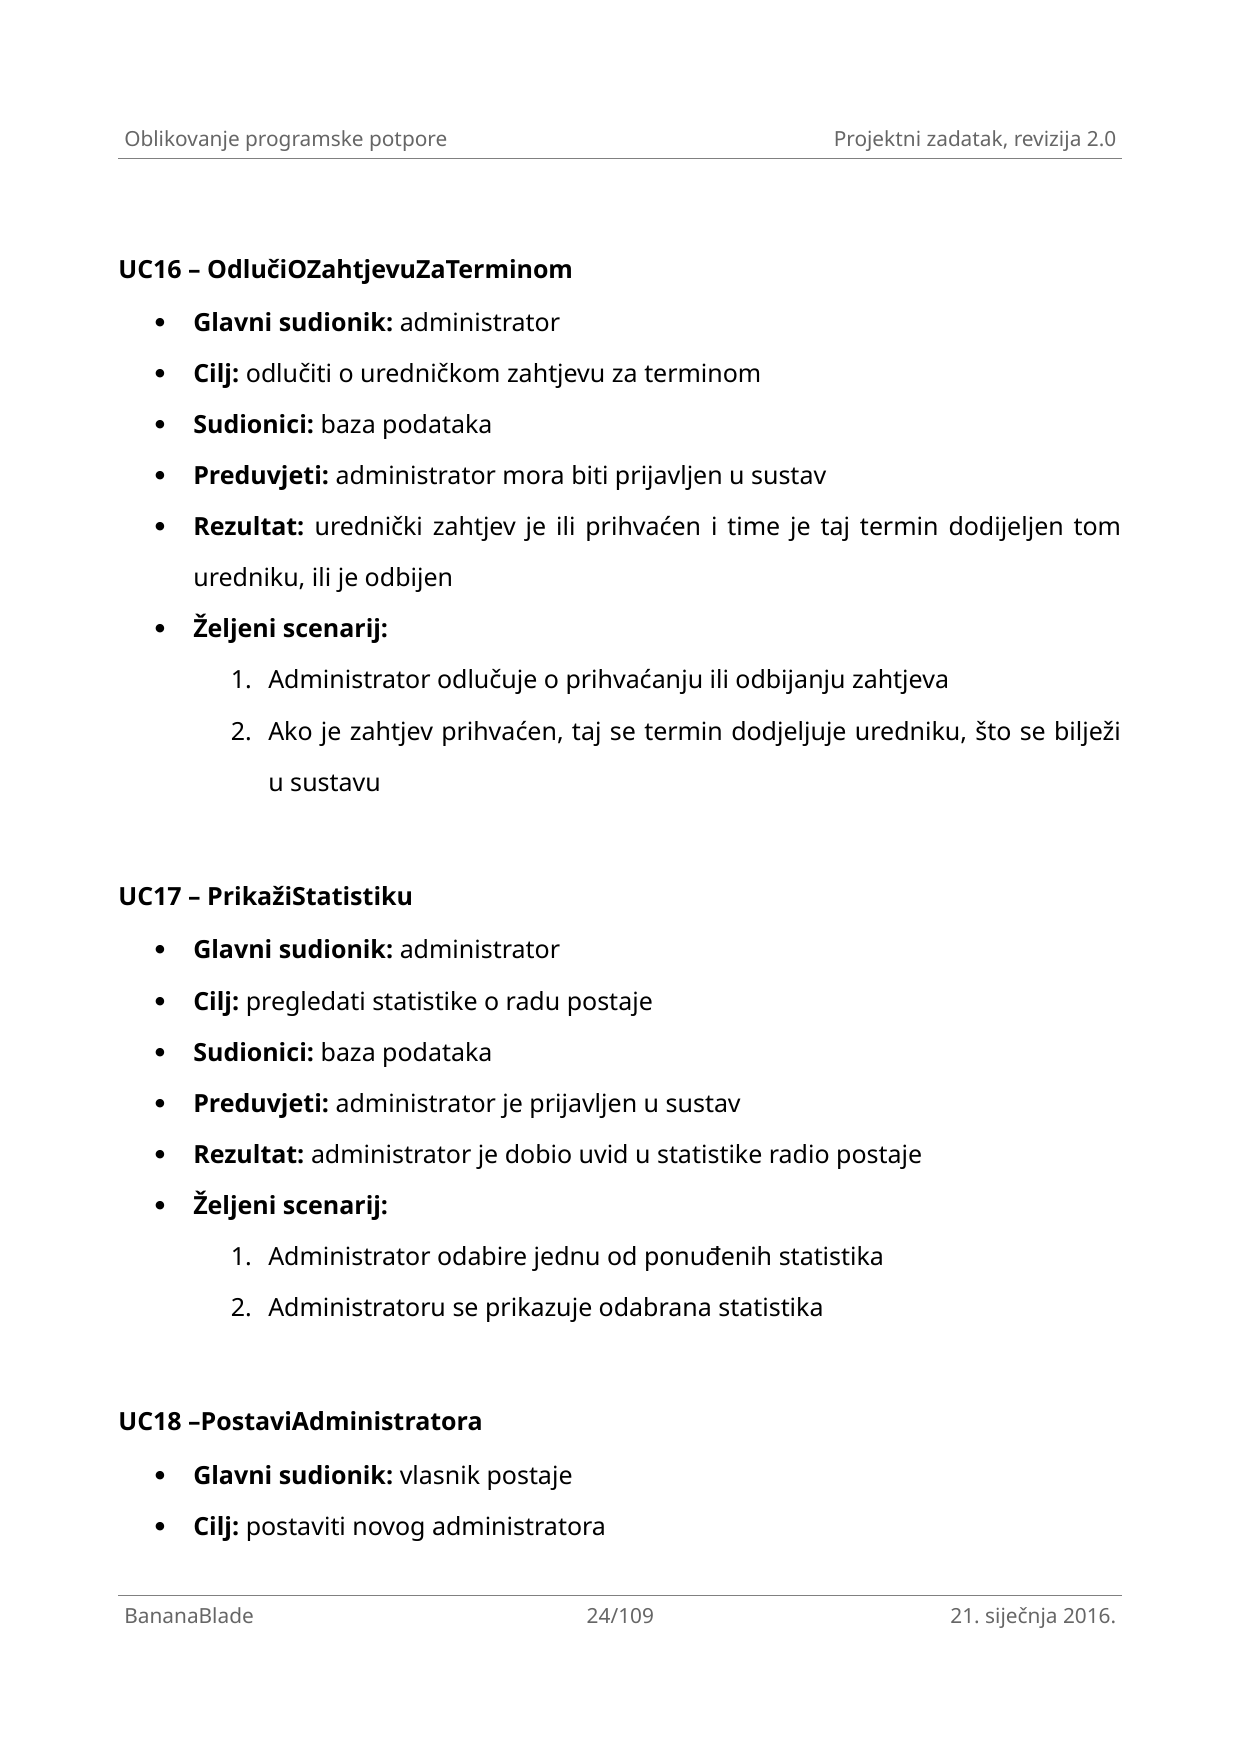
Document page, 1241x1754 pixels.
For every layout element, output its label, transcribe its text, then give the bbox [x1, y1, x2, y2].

list Cilj: pregledati statistike o radu postaje [156, 983, 1122, 1017]
list Administratoru se prikazuje odabrana statistika [231, 1289, 1122, 1323]
list Cilj: postaviti novog administratora [156, 1508, 1122, 1542]
list Preduvjeti: administrator je prijavljen u sustav [156, 1085, 1122, 1119]
list Rezultat: administrator je dobio uvid u statistike radio postaje [156, 1136, 1122, 1170]
subtitle UC16 – OdlučiOZahtjevuZaTerminom [118, 252, 1122, 286]
list Administrator odlučuje o prihvaćanju ili odbijanju zahtjeva [231, 662, 1122, 696]
list Glavni sudionik: administrator [156, 932, 1122, 966]
list Preduvjeti: administrator mora biti prijavljen u sustav [156, 458, 1122, 492]
list Sudionici: baza podataka [156, 407, 1122, 441]
list Ako je zahtjev prihvaćen, taj se termin dodjeljuje uredniku, što se bilježi u sustavu [231, 713, 1122, 798]
list Administrator odabire jednu od ponuđenih statistika [231, 1238, 1122, 1272]
list Sudionici: baza podataka [156, 1034, 1122, 1068]
list Željeni scenarij: [156, 1187, 1122, 1221]
list Cilj: odlučiti o uredničkom zahtjevu za terminom [156, 356, 1122, 390]
list Glavni sudionik: administrator [156, 305, 1122, 339]
subtitle UC18 –PostaviAdministratora [118, 1404, 1122, 1438]
subtitle UC17 – PrikažiStatistiku [118, 879, 1122, 913]
list Rezultat: urednički zahtjev je ili prihvaćen i time je taj termin dodijeljen tom uredniku, ili je odbijen [156, 509, 1122, 594]
list Željeni scenarij: [156, 611, 1122, 645]
list Glavni sudionik: vlasnik postaje [156, 1457, 1122, 1491]
